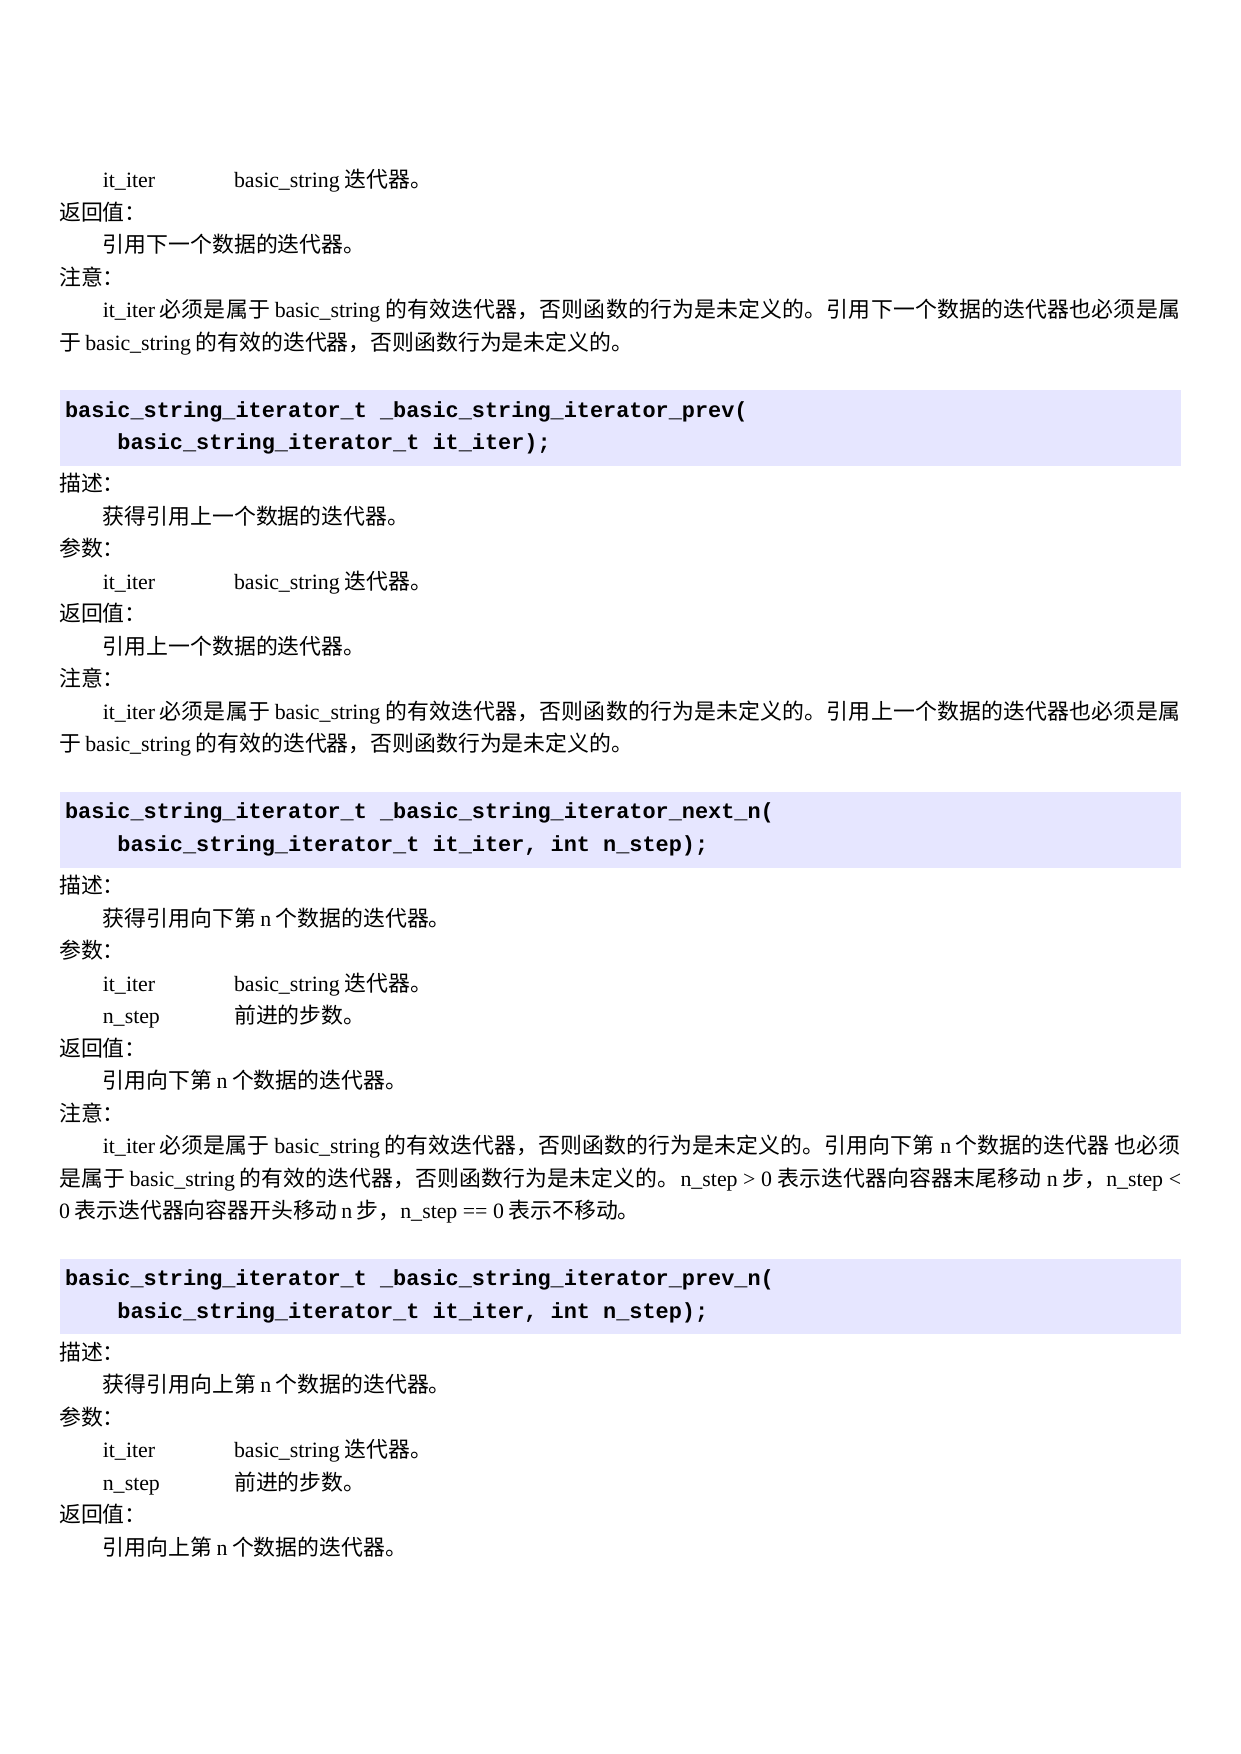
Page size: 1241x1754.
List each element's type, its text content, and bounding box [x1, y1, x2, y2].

text 返回值： [59, 194, 1181, 227]
text 参数： [59, 933, 1181, 965]
table_header basic_string_iterator_t _basic_string_iterator_next_n( basic_string_iterator_t it_iter, int n_step); [60, 792, 1181, 868]
text 获得引用向上第n个数据的迭代器。 [59, 1367, 1181, 1399]
text 返回值： [59, 1497, 1181, 1529]
text 引用上一个数据的迭代器。 [59, 628, 1181, 661]
text 引用下一个数据的迭代器。 [59, 227, 1181, 259]
table_header basic_string_iterator_t _basic_string_iterator_prev( basic_string_iterator_t it_iter); [60, 390, 1181, 466]
text 注意： [59, 661, 1181, 693]
text 引用向上第n个数据的迭代器。 [59, 1529, 1181, 1562]
text 参数： [59, 531, 1181, 563]
text 返回值： [59, 1030, 1181, 1063]
text 注意： [59, 259, 1181, 292]
text 返回值： [59, 596, 1181, 628]
text 描述： [59, 869, 1181, 900]
text 获得引用上一个数据的迭代器。 [59, 498, 1181, 531]
text it_iter必须是属于basic_string的有效迭代器，否则函数的行为是未定义的。引用下一个数据的迭代器也必须是属于basic_string的有效的迭代器，否则函数行为是未定义的。 [59, 292, 1181, 357]
text it_iter basic_string迭代器。 [59, 563, 1181, 596]
text 描述： [59, 1335, 1181, 1367]
table_header basic_string_iterator_t _basic_string_iterator_prev_n( basic_string_iterator_t it_iter, int n_step); [60, 1259, 1181, 1334]
text it_iter必须是属于basic_string的有效迭代器，否则函数的行为是未定义的。引用向下第n个数据的迭代器 也必须是属于basic_string的有效的迭代器，否则函数行为是未定义的。n_step > 0 表示迭代器向容器末尾移动n步，n_step < 0表示迭代器向容器开头移动n步，n_step == 0表示不移动。 [59, 1128, 1181, 1225]
text 描述： [59, 467, 1181, 498]
text 引用向下第n个数据的迭代器。 [59, 1063, 1181, 1095]
text it_iter basic_string迭代器。 [59, 162, 1181, 194]
text n_step 前进的步数。 [59, 998, 1181, 1030]
text it_iter必须是属于basic_string的有效迭代器，否则函数的行为是未定义的。引用上一个数据的迭代器也必须是属于basic_string的有效的迭代器，否则函数行为是未定义的。 [59, 693, 1181, 758]
text 参数： [59, 1399, 1181, 1432]
text it_iter basic_string迭代器。 [59, 965, 1181, 998]
text n_step 前进的步数。 [59, 1464, 1181, 1497]
text 获得引用向下第n个数据的迭代器。 [59, 900, 1181, 933]
text it_iter basic_string迭代器。 [59, 1432, 1181, 1464]
text 注意： [59, 1095, 1181, 1128]
